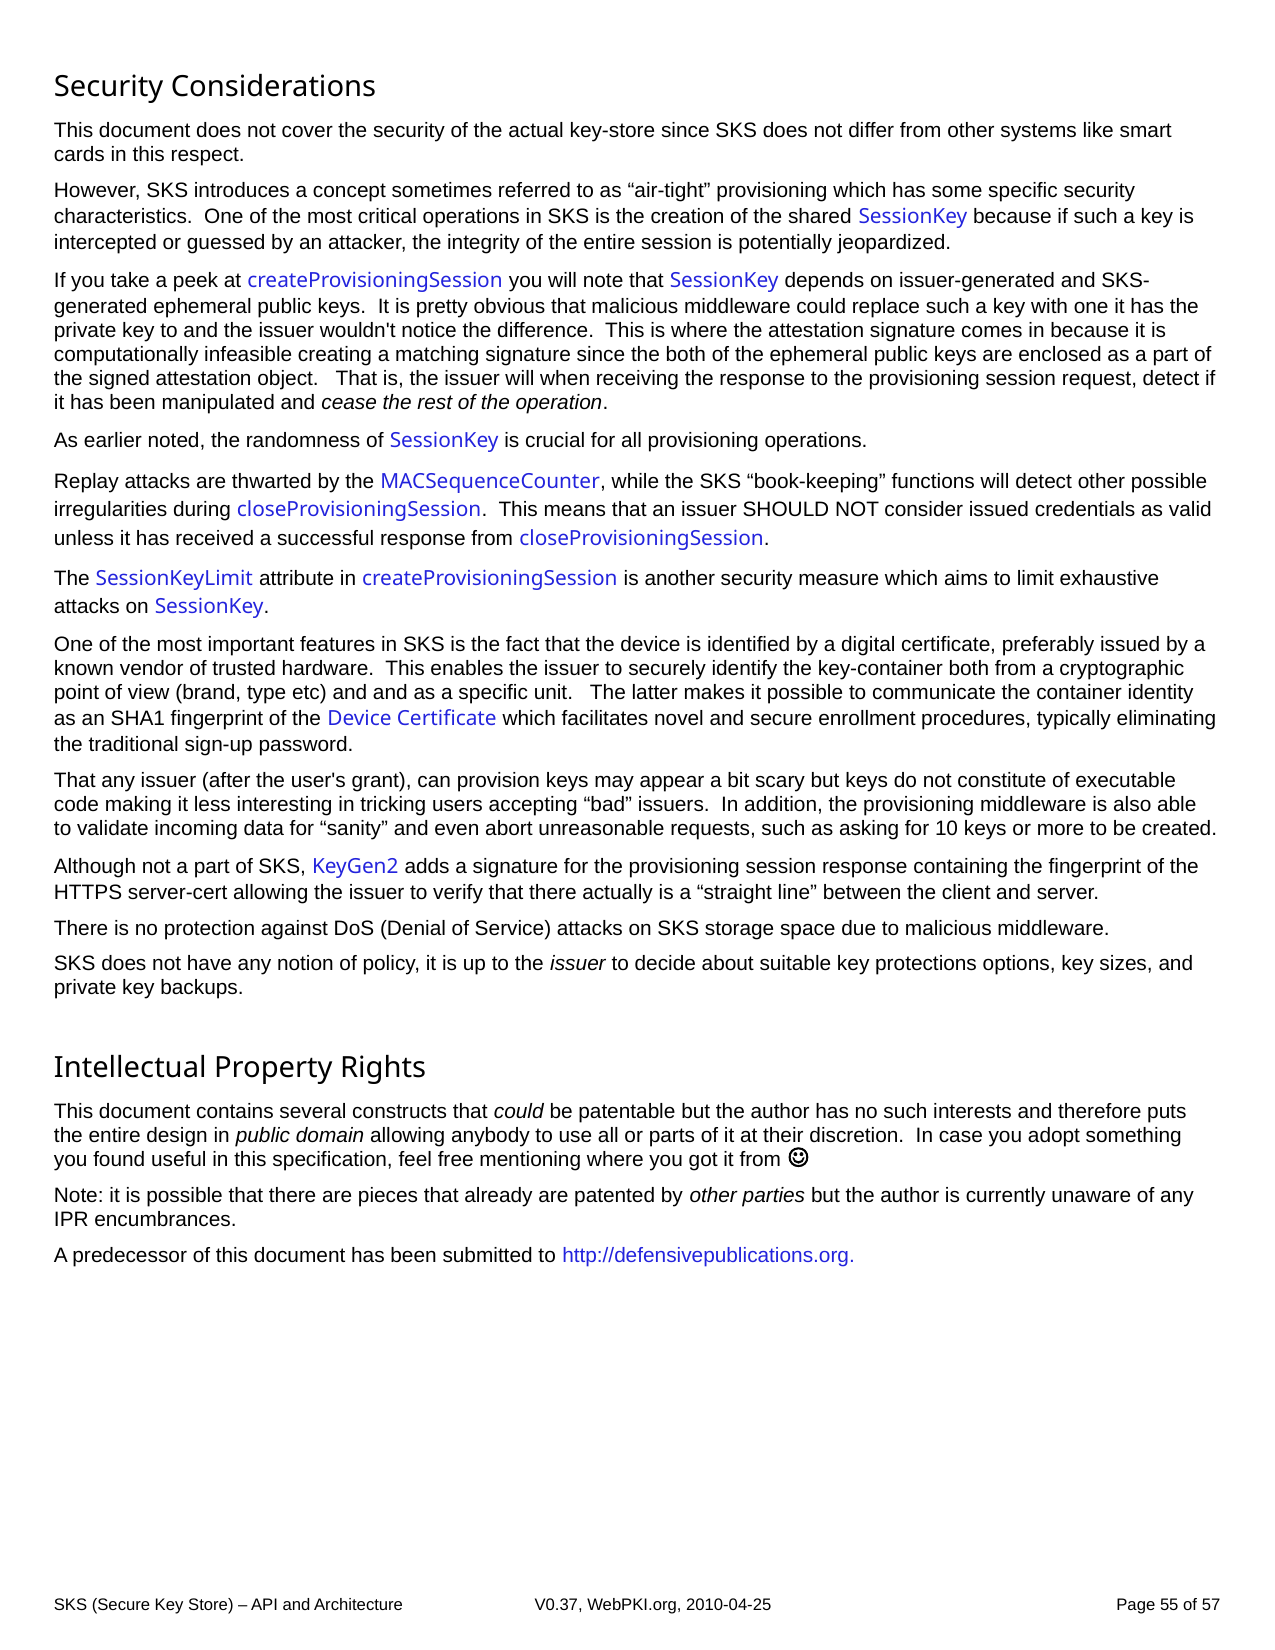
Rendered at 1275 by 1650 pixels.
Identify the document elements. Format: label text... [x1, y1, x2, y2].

text There is no protection against DoS (Denial of Service) attacks on SKS storage space due to malicious middleware. [54, 915, 1221, 939]
text This document contains several constructs that could be patentable but the author has no such interests and therefore puts the entire design in public domain allowing anybody to use all or parts of it at their discretion. In case you adopt something you found useful in this specification, feel free mentioning where you got it from  [54, 1099, 1221, 1172]
text Replay attacks are thwarted by the MACSequenceCounter, while the SKS “book-keeping” functions will detect other possible irregularities during closeProvisioningSession. This means that an issuer SHOULD NOT consider issued credentials as valid unless it has received a successful response from closeProvisioningSession. [54, 466, 1221, 551]
text The SessionKeyLimit attribute in createProvisioningSession is another security measure which aims to limit exhaustive attacks on SessionKey. [54, 563, 1221, 620]
text As earlier noted, the randomness of SessionKey is crucial for all provisioning operations. [54, 426, 1221, 454]
text However, SKS introduces a concept sometimes referred to as “air-tight” provisioning which has some specific security characteristics. One of the most critical operations in SKS is the creation of the shared SessionKey because if such a key is intercepted or guessed by an attacker, the integrity of the entire session is potentially jeopardized. [54, 177, 1221, 254]
subtitle Security Considerations [54, 66, 1221, 105]
text A predecessor of this document has been submitted to http://defensivepublications.org. [54, 1243, 1221, 1267]
text This document does not cover the security of the actual key-store since SKS does not differ from other systems like smart cards in this respect. [54, 118, 1221, 166]
text Note: it is possible that there are pieces that already are patented by other parties but the author is currently unaware of any IPR encumbrances. [54, 1183, 1221, 1231]
text That any issuer (after the user's grant), can provision keys may appear a bit scary but keys do not constitute of executable code making it less interesting in tricking users accepting “bad” issuers. In addition, the provisioning middleware is also able to validate incoming data for “sanity” and even abort unreasonable requests, such as asking for 10 keys or more to be created. [54, 768, 1221, 839]
subtitle Intellectual Property Rights [54, 1047, 1221, 1086]
text If you take a peek at createProvisioningSession you will note that SessionKey depends on issuer-generated and SKS-generated ephemeral public keys. It is pretty obvious that malicious middleware could replace such a key with one it has the private key to and the issuer wouldn't notice the difference. This is where the attestation signature comes in because it is computationally infeasible creating a matching signature since the both of the ephemeral public keys are enclosed as a part of the signed attestation object. That is, the issuer will when receiving the response to the provisioning session request, detect if it has been manipulated and cease the rest of the operation. [54, 266, 1221, 414]
text One of the most important features in SKS is the fact that the device is identified by a digital certificate, preferably issued by a known vendor of trusted hardware. This enables the issuer to securely identify the key-container both from a cryptographic point of view (brand, type etc) and and as a specific unit. The latter makes it possible to communicate the container identity as an SHA1 fingerprint of the Device Certificate which facilitates novel and secure enrollment procedures, typically eliminating the traditional sign-up password. [54, 632, 1221, 756]
text Although not a part of SKS, KeyGen2 adds a signature for the provisioning session response containing the fingerprint of the HTTPS server-cert allowing the issuer to verify that there actually is a “straight line” between the client and server. [54, 851, 1221, 904]
text SKS does not have any notion of policy, it is up to the issuer to decide about suitable key protections options, key sizes, and private key backups. [54, 951, 1221, 999]
